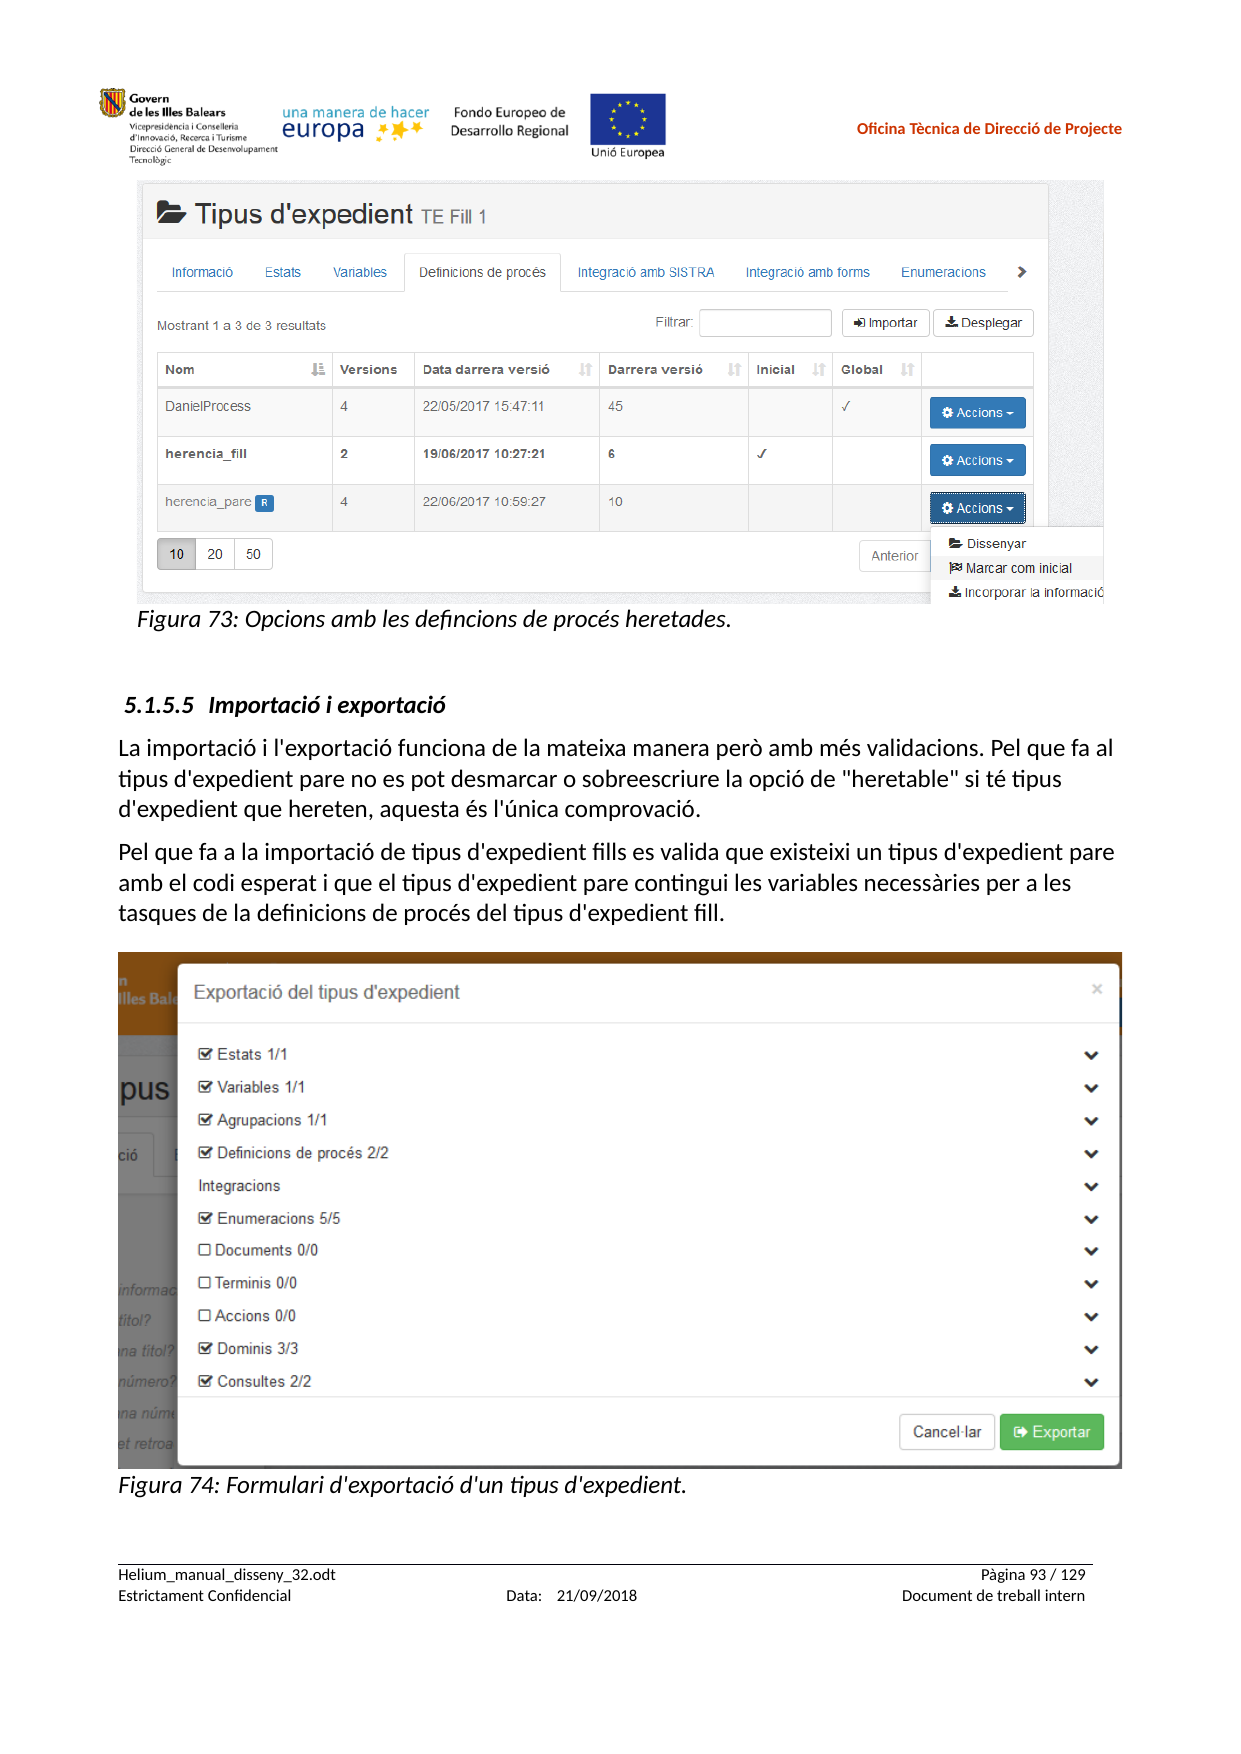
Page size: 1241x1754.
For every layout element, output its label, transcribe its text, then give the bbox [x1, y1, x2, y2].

picture [118, 952, 1123, 1469]
picture [136, 180, 1104, 604]
text Figura 74: Formulari d'exportació d'un tipus d'expedient. [118, 1469, 1122, 1499]
text Pel que fa a la importació de tipus d'expedient fills es valida que existeixi un tipus d'expedient pare amb el codi esperat i que el tipus d'expedient pare contingui les variables necessàries per a les tasques de la definicions de procés del tipus d'expedient fill. [118, 836, 1122, 928]
picture [99, 87, 668, 166]
subtitle Importació i exportació [118, 689, 1122, 720]
list Figura 73: Opcions amb les defincions de procés heretades. [137, 604, 1103, 634]
text La importació i l'exportació funciona de la mateixa manera però amb més validacions. Pel que fa al tipus d'expedient pare no es pot desmarcar o sobreescriure la opció de "heretable" si té tipus d'expedient que hereten, aquesta és l'única comprovació. [118, 732, 1122, 824]
